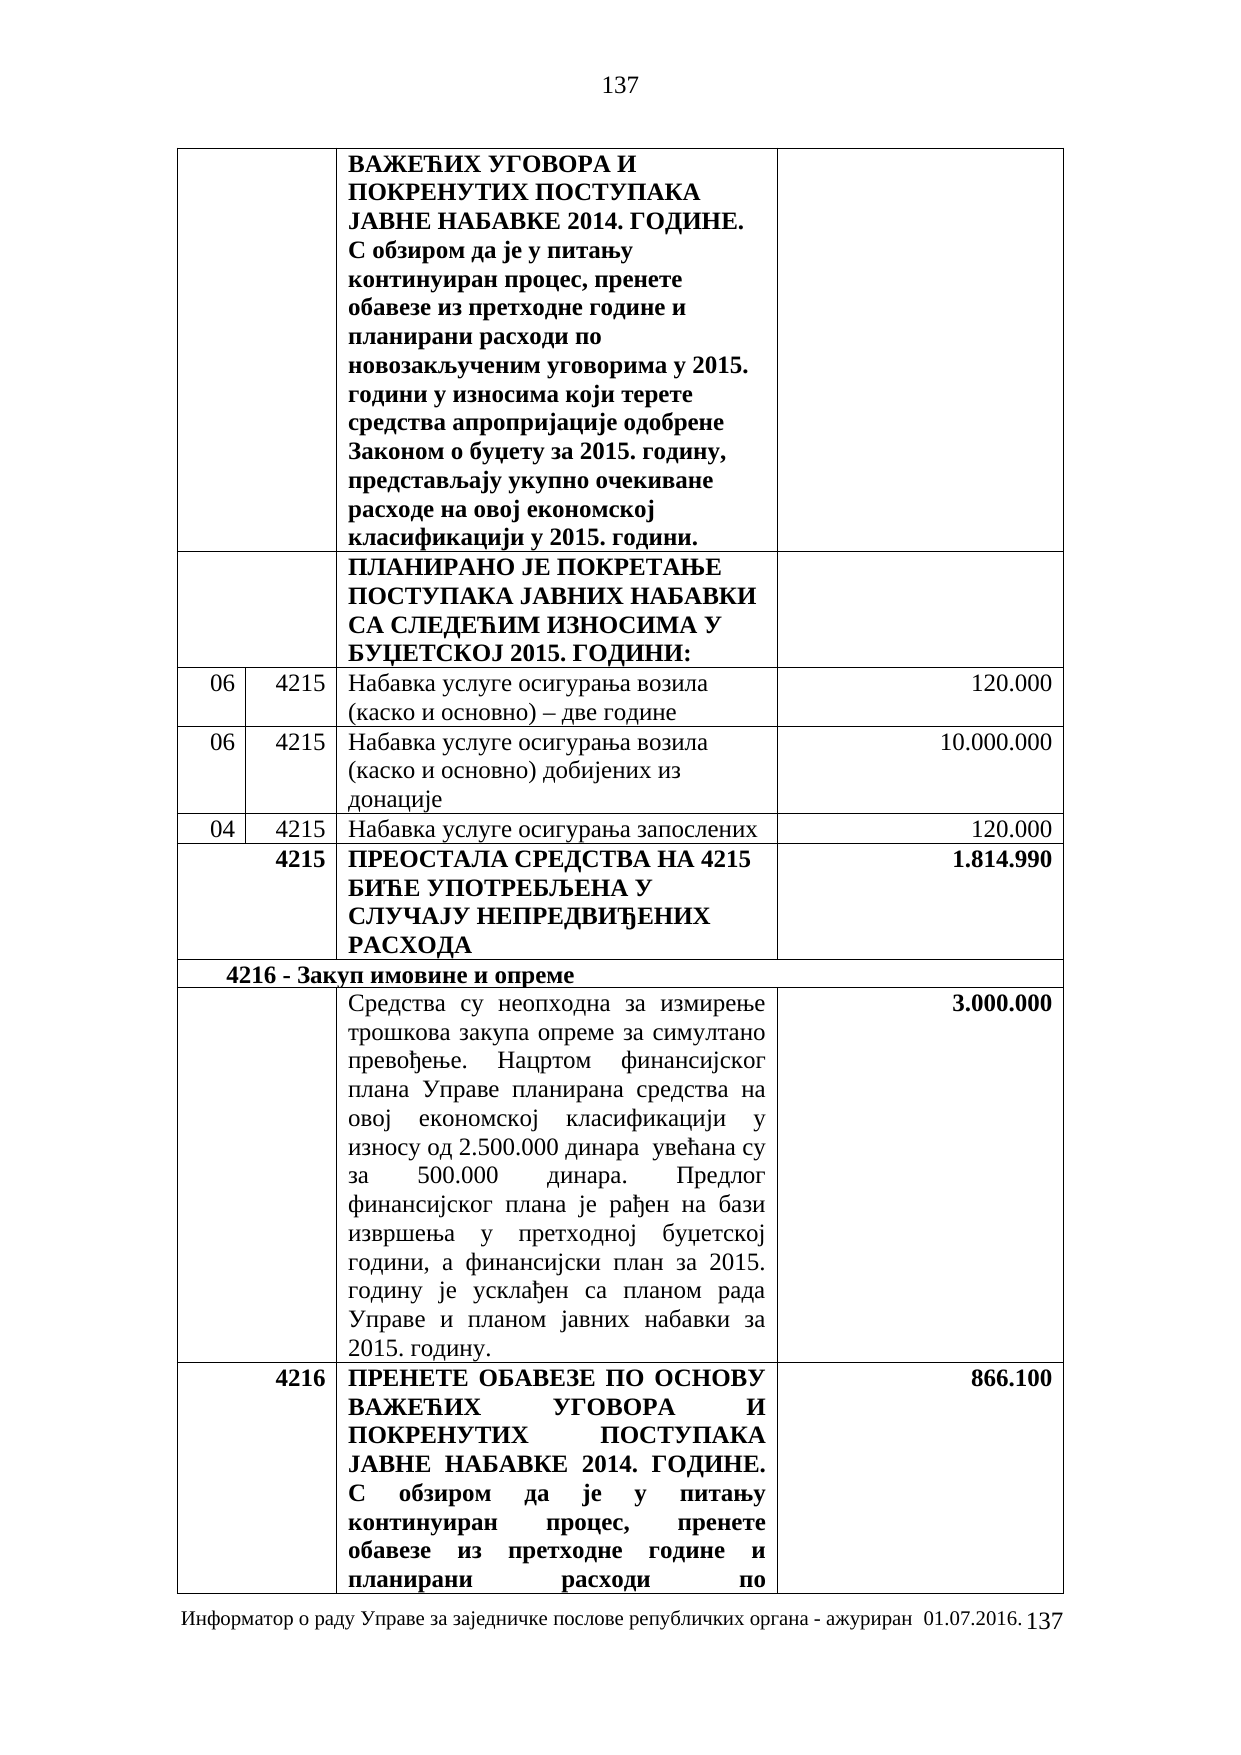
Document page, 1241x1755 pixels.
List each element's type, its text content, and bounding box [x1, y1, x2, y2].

table_cell [178, 552, 336, 667]
table_cell 10.000.000 [778, 727, 1063, 813]
table_cell 1.814.990 [778, 844, 1063, 959]
table_cell 4215 [246, 668, 336, 726]
table_cell 4215 [246, 727, 336, 813]
table_cell Средства су неопходна за измирење трошкова закупа опреме за симултано превођење. Нацртом финансијског плана Управе планирана средства на овој економској класификацији у износу од 2.500.000 динара увећана су за 500.000 динара. Предлог финансијског плана је рађен на бази извршења у претходној буџетској години, а финансијски план за 2015. годину је усклађен са планом рада Управе и планом јавних набавки за 2015. годину. [337, 988, 777, 1362]
table_cell 120.000 [778, 814, 1063, 843]
table_cell 3.000.000 [778, 988, 1063, 1362]
table_cell ПЛАНИРАНО ЈЕ ПОКРЕТАЊЕ ПОСТУПАКА ЈАВНИХ НАБАВКИ СА СЛЕДЕЋИМ ИЗНОСИМА У БУЏЕТСКОЈ 2015. ГОДИНИ: [337, 552, 777, 667]
table_cell Набавка услуге осигурања возила (каско и основно) добијених из донације [337, 727, 777, 813]
table_cell 120.000 [778, 668, 1063, 726]
table_cell ВАЖЕЋИХ УГОВОРА И ПОКРЕНУТИХ ПОСТУПАКА ЈАВНЕ НАБАВКЕ 2014. ГОДИНЕ. С обзиром да је у питању континуиран процес, пренете обавезе из претходне године и планирани расходи по новозакљученим уговорима у 2015. години у износима који терете средства апропријације одобрене Законом о буџету за 2015. годину, представљају укупно очекиване расходе на овој економској класификацији у 2015. години. [337, 149, 777, 551]
table_cell 4215 [178, 844, 336, 959]
table_cell 4215 [246, 814, 336, 843]
table_cell Набавка услуге осигурања возила (каско и основно) – две године [337, 668, 777, 726]
table_cell 4216 - Закуп имовине и опреме [178, 960, 1063, 987]
table_cell [778, 552, 1063, 667]
table_cell 06 [178, 668, 245, 726]
table_cell ПРЕОСТАЛА СРЕДСТВА НА 4215 БИЋЕ УПОТРЕБЉЕНА У СЛУЧАЈУ НЕПРЕДВИЂЕНИХ РАСХОДА [337, 844, 777, 959]
table_cell [178, 149, 336, 551]
table_cell 866.100 [778, 1363, 1063, 1593]
table_cell Набавка услуге осигурања запослених [337, 814, 777, 843]
table_cell 4216 [178, 1363, 336, 1593]
table_cell [778, 149, 1063, 551]
table_cell ПРЕНЕТЕ ОБАВЕЗЕ ПО ОСНОВУ ВАЖЕЋИХ УГОВОРА И ПОКРЕНУТИХ ПОСТУПАКА ЈАВНЕ НАБАВКЕ 2014. ГОДИНЕ. С обзиром да је у питању континуиран процес, пренете обавезе из претходне године и планирани расходи по [337, 1363, 777, 1593]
table_cell 06 [178, 727, 245, 813]
table_cell [178, 988, 336, 1362]
table_cell 04 [178, 814, 245, 843]
